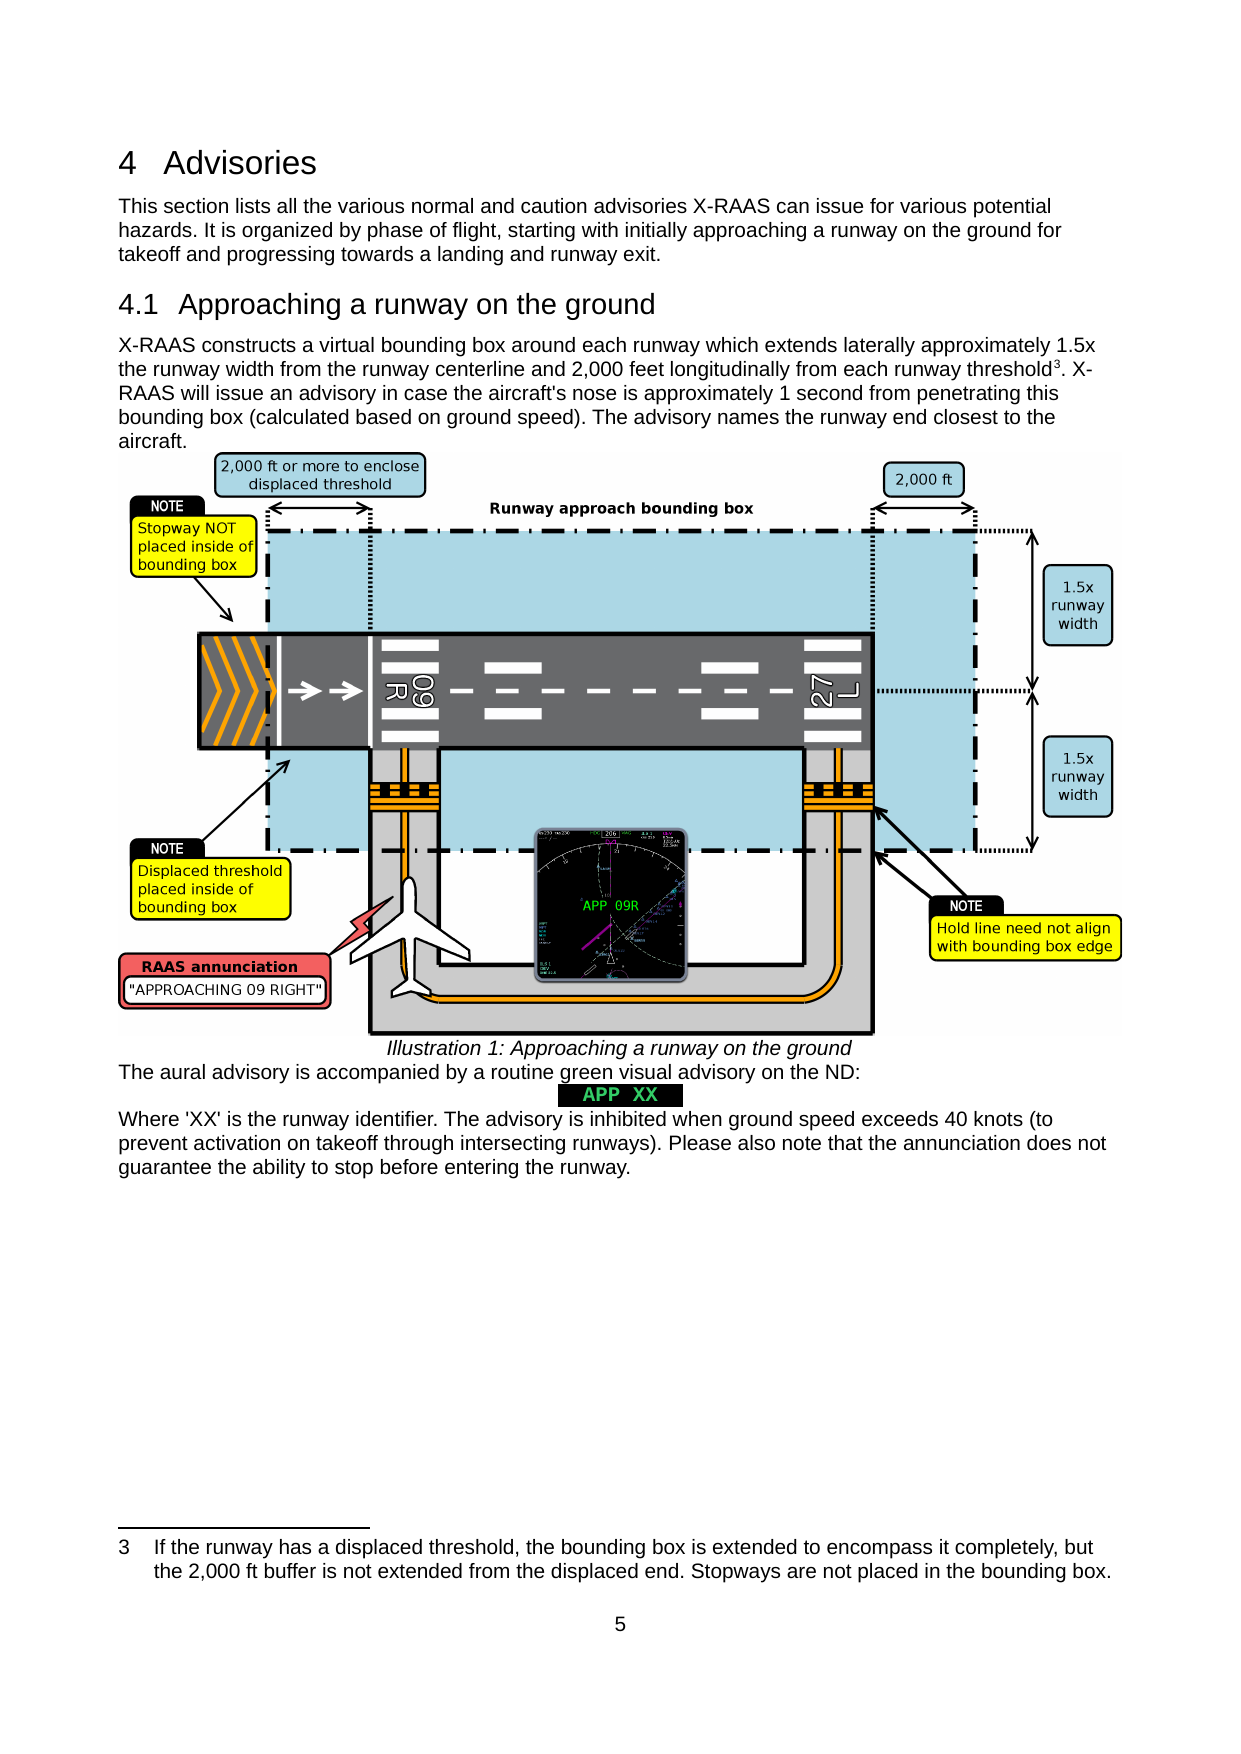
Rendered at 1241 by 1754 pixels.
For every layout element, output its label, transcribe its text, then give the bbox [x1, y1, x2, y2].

subtitle Advisories [118, 143, 1122, 182]
text Illustration 1: Approaching a runway on the ground [118, 1036, 1122, 1059]
text Where 'XX' is the runway identifier. The advisory is inhibited when ground speed exceeds 40 knots (to prevent activation on takeoff through intersecting runways). Please also note that the annunciation does not guarantee the ability to stop before entering the runway. [118, 1107, 1122, 1179]
picture [118, 452, 1123, 1036]
text APP XX [118, 1083, 1122, 1107]
text The aural advisory is accompanied by a routine green visual advisory on the ND: [118, 1059, 1122, 1083]
text X-RAAS constructs a virtual bounding box around each runway which extends laterally approximately 1.5x the runway width from the runway centerline and 2,000 feet longitudinally from each runway threshold. X-RAAS will issue an advisory in case the aircraft's nose is approximately 1 second from penetrating this bounding box (calculated based on ground speed). The advisory names the runway end closest to the aircraft. [118, 333, 1122, 452]
subtitle Approaching a runway on the ground [118, 287, 1122, 320]
text This section lists all the various normal and caution advisories X-RAAS can issue for various potential hazards. It is organized by phase of flight, starting with initially approaching a runway on the ground for takeoff and progressing towards a landing and runway exit. [118, 194, 1122, 266]
text If the runway has a displaced threshold, the bounding box is extended to encompass it completely, but the 2,000 ft buffer is not extended from the displaced end. Stopways are not placed in the bounding box. [118, 1534, 1122, 1582]
